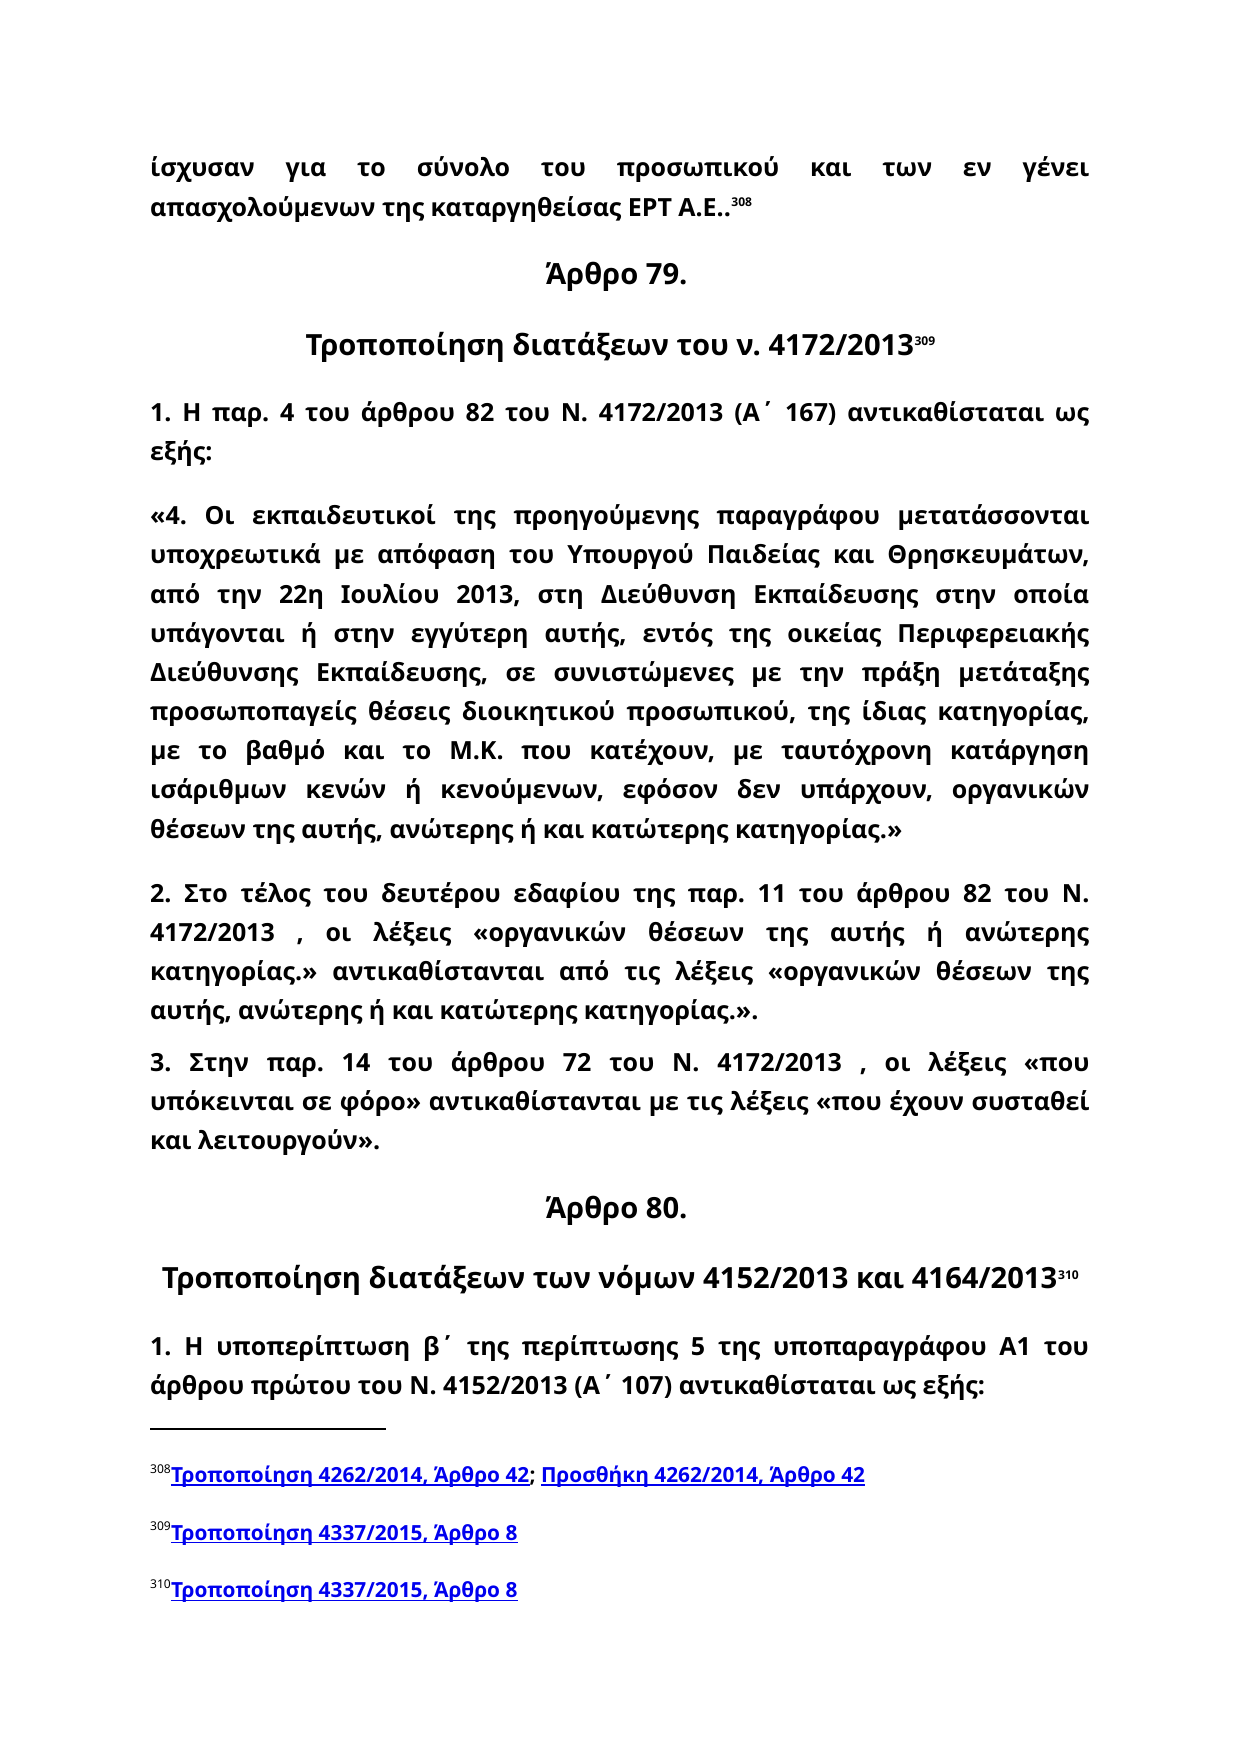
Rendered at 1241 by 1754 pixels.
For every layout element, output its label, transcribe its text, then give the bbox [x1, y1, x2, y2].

text Τροποποίηση 4337/2015, Άρθρο 8 [150, 1576, 1090, 1604]
text 1. Η υποπερίπτωση β΄ της περίπτωσης 5 της υποπαραγράφου Α1 του άρθρου πρώτου του Ν. 4152/2013 (Α΄ 107) αντικαθίσταται ως εξής: [150, 1328, 1090, 1402]
text 2. Στο τέλος του δευτέρου εδαφίου της παρ. 11 του άρθρου 82 του Ν. 4172/2013 , οι λέξεις «οργανικών θέσεων της αυτής ή ανώτερης κατηγορίας.» αντικαθίστανται από τις λέξεις «οργανικών θέσεων της αυτής, ανώτερης ή και κατώτερης κατηγορίας.». [150, 875, 1090, 1027]
text Τροποποίηση 4337/2015, Άρθρο 8 [150, 1518, 1090, 1546]
subtitle Άρθρο 79. [150, 253, 1090, 293]
subtitle Τροποποίηση διατάξεων του ν. 4172/2013 [150, 324, 1090, 364]
text 1. Η παρ. 4 του άρθρου 82 του Ν. 4172/2013 (Α΄ 167) αντικαθίσταται ως εξής: [150, 394, 1090, 468]
text ίσχυσαν για το σύνολο του προσωπικού και των εν γένει απασχολούμενων της καταργηθείσας ΕΡΤ Α.Ε.. [150, 150, 1090, 223]
text 3. Στην παρ. 14 του άρθρου 72 του Ν. 4172/2013 , οι λέξεις «που υπόκεινται σε φόρο» αντικαθίστανται με τις λέξεις «που έχουν συσταθεί και λειτουργούν». [150, 1044, 1090, 1157]
subtitle Τροποποίηση διατάξεων των νόμων 4152/2013 και 4164/2013 [150, 1258, 1090, 1297]
subtitle Άρθρο 80. [150, 1187, 1090, 1227]
text Τροποποίηση 4262/2014, Άρθρο 42; Προσθήκη 4262/2014, Άρθρο 42 [150, 1460, 1090, 1489]
text «4. Οι εκπαιδευτικοί της προηγούμενης παραγράφου μετατάσσονται υποχρεωτικά με απόφαση του Υπουργού Παιδείας και Θρησκευμάτων, από την 22η Ιουλίου 2013, στη Διεύθυνση Εκπαίδευσης στην οποία υπάγονται ή στην εγγύτερη αυτής, εντός της οικείας Περιφερειακής Διεύθυνσης Εκπαίδευσης, σε συνιστώμενες με την πράξη μετάταξης προσωποπαγείς θέσεις διοικητικού προσωπικού, της ίδιας κατηγορίας, με το βαθμό και το Μ.Κ. που κατέχουν, με ταυτόχρονη κατάργηση ισάριθμων κενών ή κενούμενων, εφόσον δεν υπάρχουν, οργανικών θέσεων της αυτής, ανώτερης ή και κατώτερης κατηγορίας.» [150, 498, 1090, 845]
